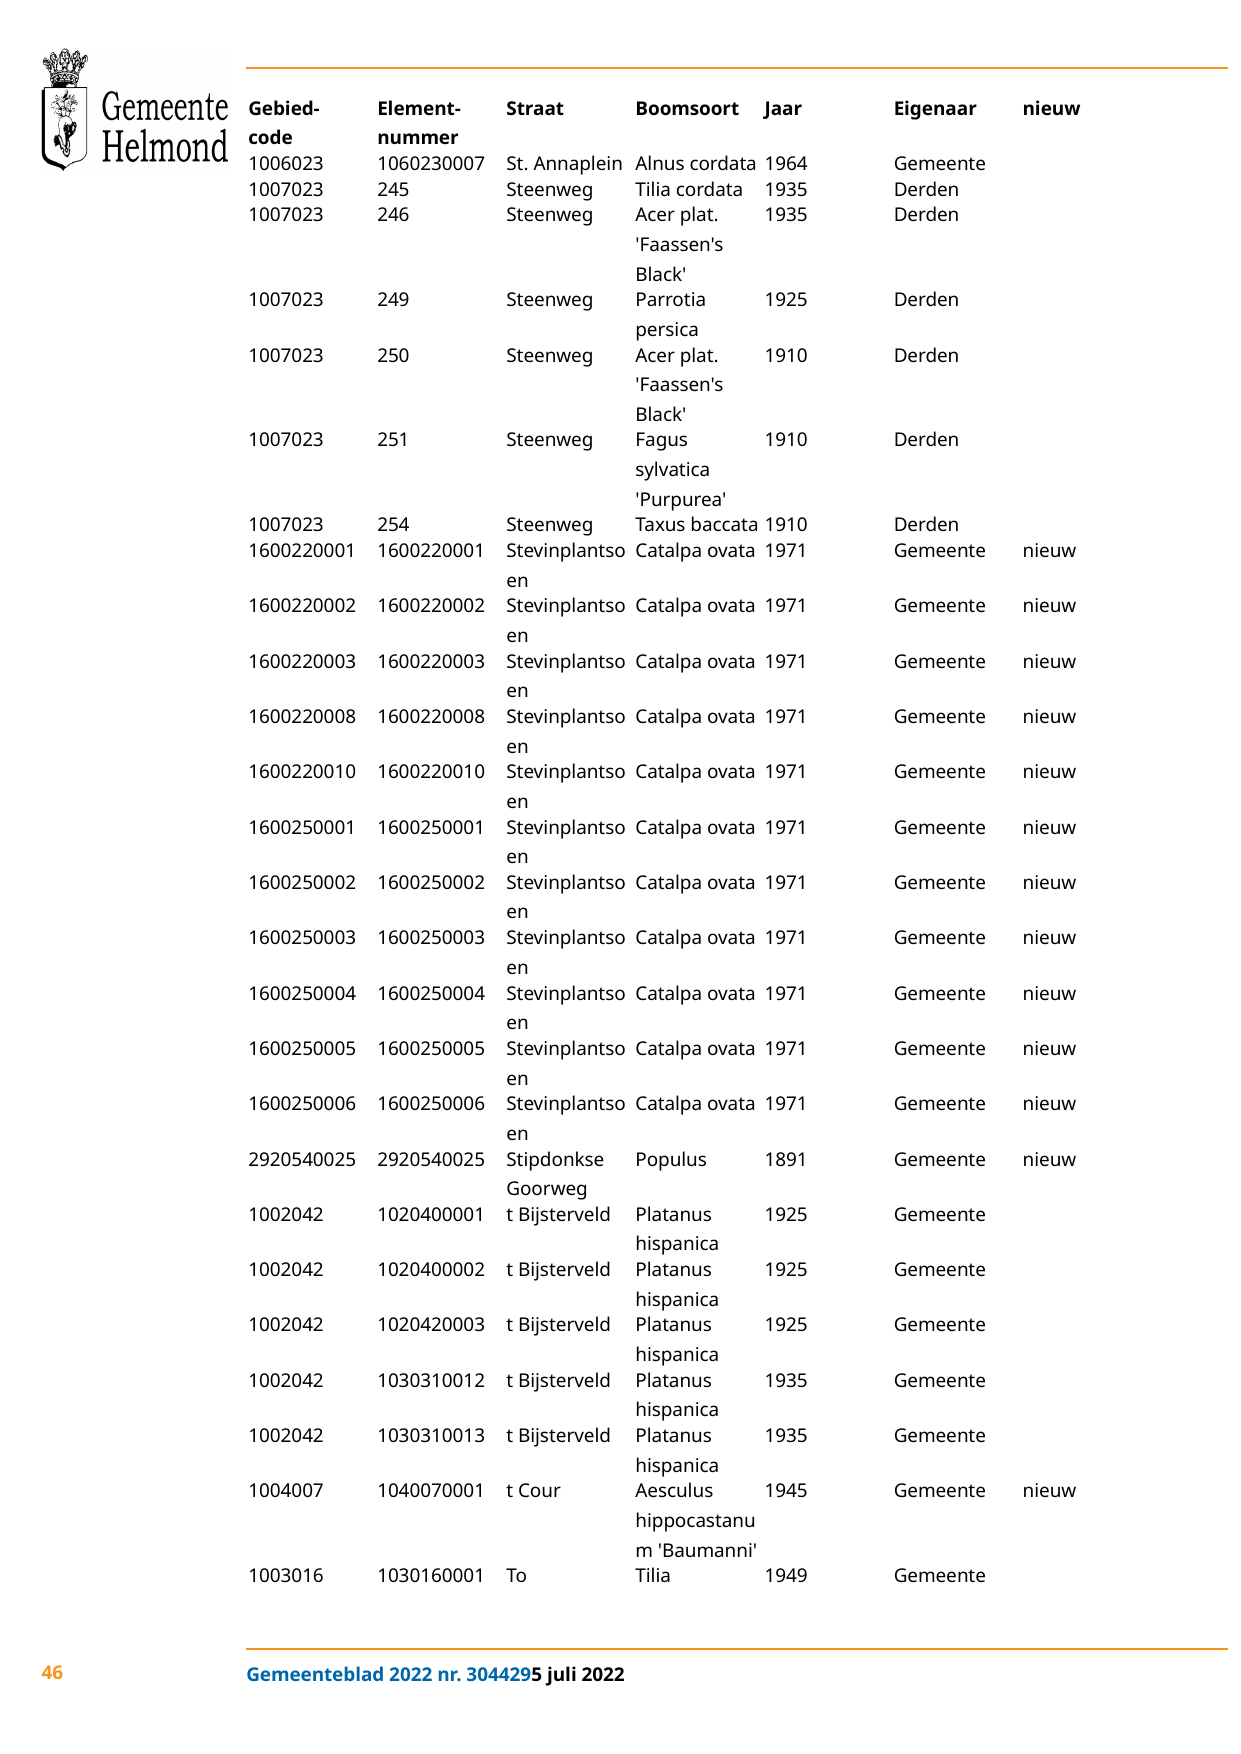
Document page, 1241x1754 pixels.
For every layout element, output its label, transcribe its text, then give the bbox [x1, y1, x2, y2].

table_cell Stevinplantsoen [506, 593, 635, 648]
table_cell [1023, 202, 1152, 286]
table_cell 1002042 [248, 1201, 377, 1256]
table_cell 1600220008 [377, 703, 506, 758]
table_cell Stevinplantsoen [506, 869, 635, 924]
table_cell Populus [635, 1146, 764, 1201]
table_cell 1600250005 [248, 1035, 377, 1090]
table_cell Catalpa ovata [635, 814, 764, 869]
table_cell 1600250002 [377, 869, 506, 924]
table_header Eigenaar [894, 95, 1022, 150]
table_cell 1600250005 [377, 1035, 506, 1090]
table_cell Aesculus hippocastanum 'Baumanni' [635, 1478, 764, 1562]
table_cell Gemeente [894, 1035, 1022, 1090]
table_cell 1600220002 [248, 593, 377, 648]
table_cell 2920540025 [248, 1146, 377, 1201]
table_cell 254 [377, 512, 506, 537]
table_cell Derden [894, 286, 1022, 342]
table_cell nieuw [1023, 1146, 1152, 1201]
table_cell Gemeente [894, 593, 1022, 648]
table_cell nieuw [1023, 1090, 1152, 1146]
table_cell Taxus baccata [635, 512, 764, 537]
table_cell 1007023 [248, 427, 377, 512]
table_cell 1910 [764, 427, 893, 512]
table_cell nieuw [1023, 1035, 1152, 1090]
table_cell Stevinplantsoen [506, 537, 635, 593]
table_cell Gemeente [894, 1422, 1022, 1478]
table_header nieuw [1023, 95, 1152, 150]
table_cell Platanus hispanica [635, 1422, 764, 1478]
table_cell 1060230007 [377, 150, 506, 176]
table_cell [1023, 1201, 1152, 1256]
table_cell 1002042 [248, 1312, 377, 1367]
table_cell nieuw [1023, 648, 1152, 703]
table_cell Stevinplantsoen [506, 1035, 635, 1090]
table_cell Catalpa ovata [635, 593, 764, 648]
table_cell 250 [377, 342, 506, 427]
table_cell Derden [894, 202, 1022, 286]
table_cell 1925 [764, 1312, 893, 1367]
table_cell Gemeente [894, 814, 1022, 869]
table_cell Gemeente [894, 1201, 1022, 1256]
table_cell 1020400001 [377, 1201, 506, 1256]
table_cell 1910 [764, 342, 893, 427]
table_cell t Bijsterveld [506, 1312, 635, 1367]
table_cell Catalpa ovata [635, 925, 764, 980]
table_cell Tilia cordata [635, 176, 764, 202]
table_cell [1023, 150, 1152, 176]
table_cell Gemeente [894, 1478, 1022, 1562]
table_cell t Cour [506, 1478, 635, 1562]
table_cell Gemeente [894, 869, 1022, 924]
table_cell 2920540025 [377, 1146, 506, 1201]
table_cell 1600250004 [248, 980, 377, 1035]
table_cell 1971 [764, 814, 893, 869]
table_cell 1002042 [248, 1367, 377, 1422]
table_cell 1007023 [248, 202, 377, 286]
table_cell 1935 [764, 202, 893, 286]
table_cell nieuw [1023, 759, 1152, 814]
table_cell 1600220010 [248, 759, 377, 814]
table_cell Derden [894, 176, 1022, 202]
table_cell 1030310012 [377, 1367, 506, 1422]
table_cell Derden [894, 512, 1022, 537]
table_header Element-nummer [377, 95, 506, 150]
table_cell 1910 [764, 512, 893, 537]
table_cell Stevinplantsoen [506, 648, 635, 703]
table_cell Catalpa ovata [635, 980, 764, 1035]
table_cell 1020420003 [377, 1312, 506, 1367]
table_cell nieuw [1023, 593, 1152, 648]
table_cell [1023, 1312, 1152, 1367]
table_cell 245 [377, 176, 506, 202]
table_cell 1971 [764, 925, 893, 980]
table_cell 1007023 [248, 286, 377, 342]
table_cell Steenweg [506, 176, 635, 202]
table_cell Gemeente [894, 703, 1022, 758]
table_cell Gemeente [894, 648, 1022, 703]
table_cell 1600250004 [377, 980, 506, 1035]
table_cell Catalpa ovata [635, 869, 764, 924]
table_cell Platanus hispanica [635, 1312, 764, 1367]
table_cell Acer plat. 'Faassen's Black' [635, 202, 764, 286]
table_cell [1023, 1367, 1152, 1422]
picture [41, 47, 231, 172]
table_cell 249 [377, 286, 506, 342]
table_cell t Bijsterveld [506, 1201, 635, 1256]
table_cell 1600220003 [248, 648, 377, 703]
table_cell 1971 [764, 1035, 893, 1090]
table_cell 1004007 [248, 1478, 377, 1562]
table_cell To [506, 1563, 635, 1588]
table_cell 251 [377, 427, 506, 512]
table_header Jaar [764, 95, 893, 150]
table_cell 1007023 [248, 512, 377, 537]
table_cell 1600250006 [248, 1090, 377, 1146]
table_cell nieuw [1023, 814, 1152, 869]
table_cell [1023, 427, 1152, 512]
table_cell 1971 [764, 1090, 893, 1146]
table_cell 1971 [764, 703, 893, 758]
table_cell 1007023 [248, 176, 377, 202]
table_cell t Bijsterveld [506, 1256, 635, 1312]
table_cell Catalpa ovata [635, 703, 764, 758]
table_header Straat [506, 95, 635, 150]
table_cell Stipdonkse Goorweg [506, 1146, 635, 1201]
table_cell Gemeente [894, 1312, 1022, 1367]
table_cell nieuw [1023, 537, 1152, 593]
table_cell Gemeente [894, 150, 1022, 176]
table_cell Steenweg [506, 342, 635, 427]
table_cell [1023, 1256, 1152, 1312]
table_cell 1600220001 [377, 537, 506, 593]
table_cell 1600220001 [248, 537, 377, 593]
table_cell 1600220010 [377, 759, 506, 814]
table_cell Gemeente [894, 1090, 1022, 1146]
table_cell Gemeente [894, 980, 1022, 1035]
table_cell Catalpa ovata [635, 759, 764, 814]
table_cell Platanus hispanica [635, 1201, 764, 1256]
table_cell 1600220002 [377, 593, 506, 648]
table_cell Derden [894, 427, 1022, 512]
table_cell 1600220003 [377, 648, 506, 703]
table_cell 1600250001 [377, 814, 506, 869]
table_cell 246 [377, 202, 506, 286]
table_cell 1600250002 [248, 869, 377, 924]
table_cell 1002042 [248, 1256, 377, 1312]
table_cell Platanus hispanica [635, 1256, 764, 1312]
table_cell 1891 [764, 1146, 893, 1201]
table_cell 1949 [764, 1563, 893, 1588]
table_cell 1002042 [248, 1422, 377, 1478]
table_header Gebied- code [248, 95, 377, 150]
table_cell Gemeente [894, 1367, 1022, 1422]
table_cell 1971 [764, 759, 893, 814]
table_cell Gemeente [894, 1563, 1022, 1588]
table_cell 1925 [764, 1201, 893, 1256]
table_cell 1925 [764, 286, 893, 342]
table_cell Gemeente [894, 1146, 1022, 1201]
table_cell Steenweg [506, 286, 635, 342]
table_cell 1600250003 [377, 925, 506, 980]
table_cell t Bijsterveld [506, 1422, 635, 1478]
table_cell 1964 [764, 150, 893, 176]
table_cell nieuw [1023, 980, 1152, 1035]
table_cell Steenweg [506, 512, 635, 537]
table_cell nieuw [1023, 703, 1152, 758]
table_cell nieuw [1023, 925, 1152, 980]
table_cell 1925 [764, 1256, 893, 1312]
table_cell Catalpa ovata [635, 648, 764, 703]
table_cell t Bijsterveld [506, 1367, 635, 1422]
table_cell 1971 [764, 869, 893, 924]
table_cell 1020400002 [377, 1256, 506, 1312]
table_cell Catalpa ovata [635, 1090, 764, 1146]
table_header Boomsoort [635, 95, 764, 150]
table_cell 1006023 [248, 150, 377, 176]
table_cell 1971 [764, 593, 893, 648]
table_cell Platanus hispanica [635, 1367, 764, 1422]
table_cell 1971 [764, 537, 893, 593]
table_cell Catalpa ovata [635, 537, 764, 593]
table_cell [1023, 342, 1152, 427]
table_cell 1971 [764, 648, 893, 703]
table_cell [1023, 286, 1152, 342]
table_cell Tilia [635, 1563, 764, 1588]
table_cell Steenweg [506, 427, 635, 512]
table_cell 1007023 [248, 342, 377, 427]
table_cell [1023, 1563, 1152, 1588]
table_cell [1023, 512, 1152, 537]
table_cell 1945 [764, 1478, 893, 1562]
table_cell [1023, 176, 1152, 202]
table_cell St. Annaplein [506, 150, 635, 176]
table_cell Stevinplantsoen [506, 1090, 635, 1146]
table_cell 1971 [764, 980, 893, 1035]
table_cell Stevinplantsoen [506, 814, 635, 869]
table_cell Gemeente [894, 759, 1022, 814]
table_cell 1600250003 [248, 925, 377, 980]
table_cell nieuw [1023, 869, 1152, 924]
table_cell 1935 [764, 1367, 893, 1422]
table_cell Catalpa ovata [635, 1035, 764, 1090]
table_cell Gemeente [894, 925, 1022, 980]
table_cell Steenweg [506, 202, 635, 286]
table_cell 1600220008 [248, 703, 377, 758]
table_cell Gemeente [894, 537, 1022, 593]
table_cell 1935 [764, 176, 893, 202]
table_cell Acer plat. 'Faassen's Black' [635, 342, 764, 427]
table_cell 1040070001 [377, 1478, 506, 1562]
table_cell Stevinplantsoen [506, 703, 635, 758]
table_cell nieuw [1023, 1478, 1152, 1562]
table_cell 1030310013 [377, 1422, 506, 1478]
table_cell 1030160001 [377, 1563, 506, 1588]
table_cell Derden [894, 342, 1022, 427]
table_cell Gemeente [894, 1256, 1022, 1312]
table_cell 1600250006 [377, 1090, 506, 1146]
table_cell 1935 [764, 1422, 893, 1478]
table_cell Stevinplantsoen [506, 925, 635, 980]
table_cell 1003016 [248, 1563, 377, 1588]
table_cell Fagus sylvatica 'Purpurea' [635, 427, 764, 512]
table_cell Stevinplantsoen [506, 980, 635, 1035]
table_cell Parrotia persica [635, 286, 764, 342]
table_cell Stevinplantsoen [506, 759, 635, 814]
table_cell 1600250001 [248, 814, 377, 869]
table_cell Alnus cordata [635, 150, 764, 176]
table_cell [1023, 1422, 1152, 1478]
